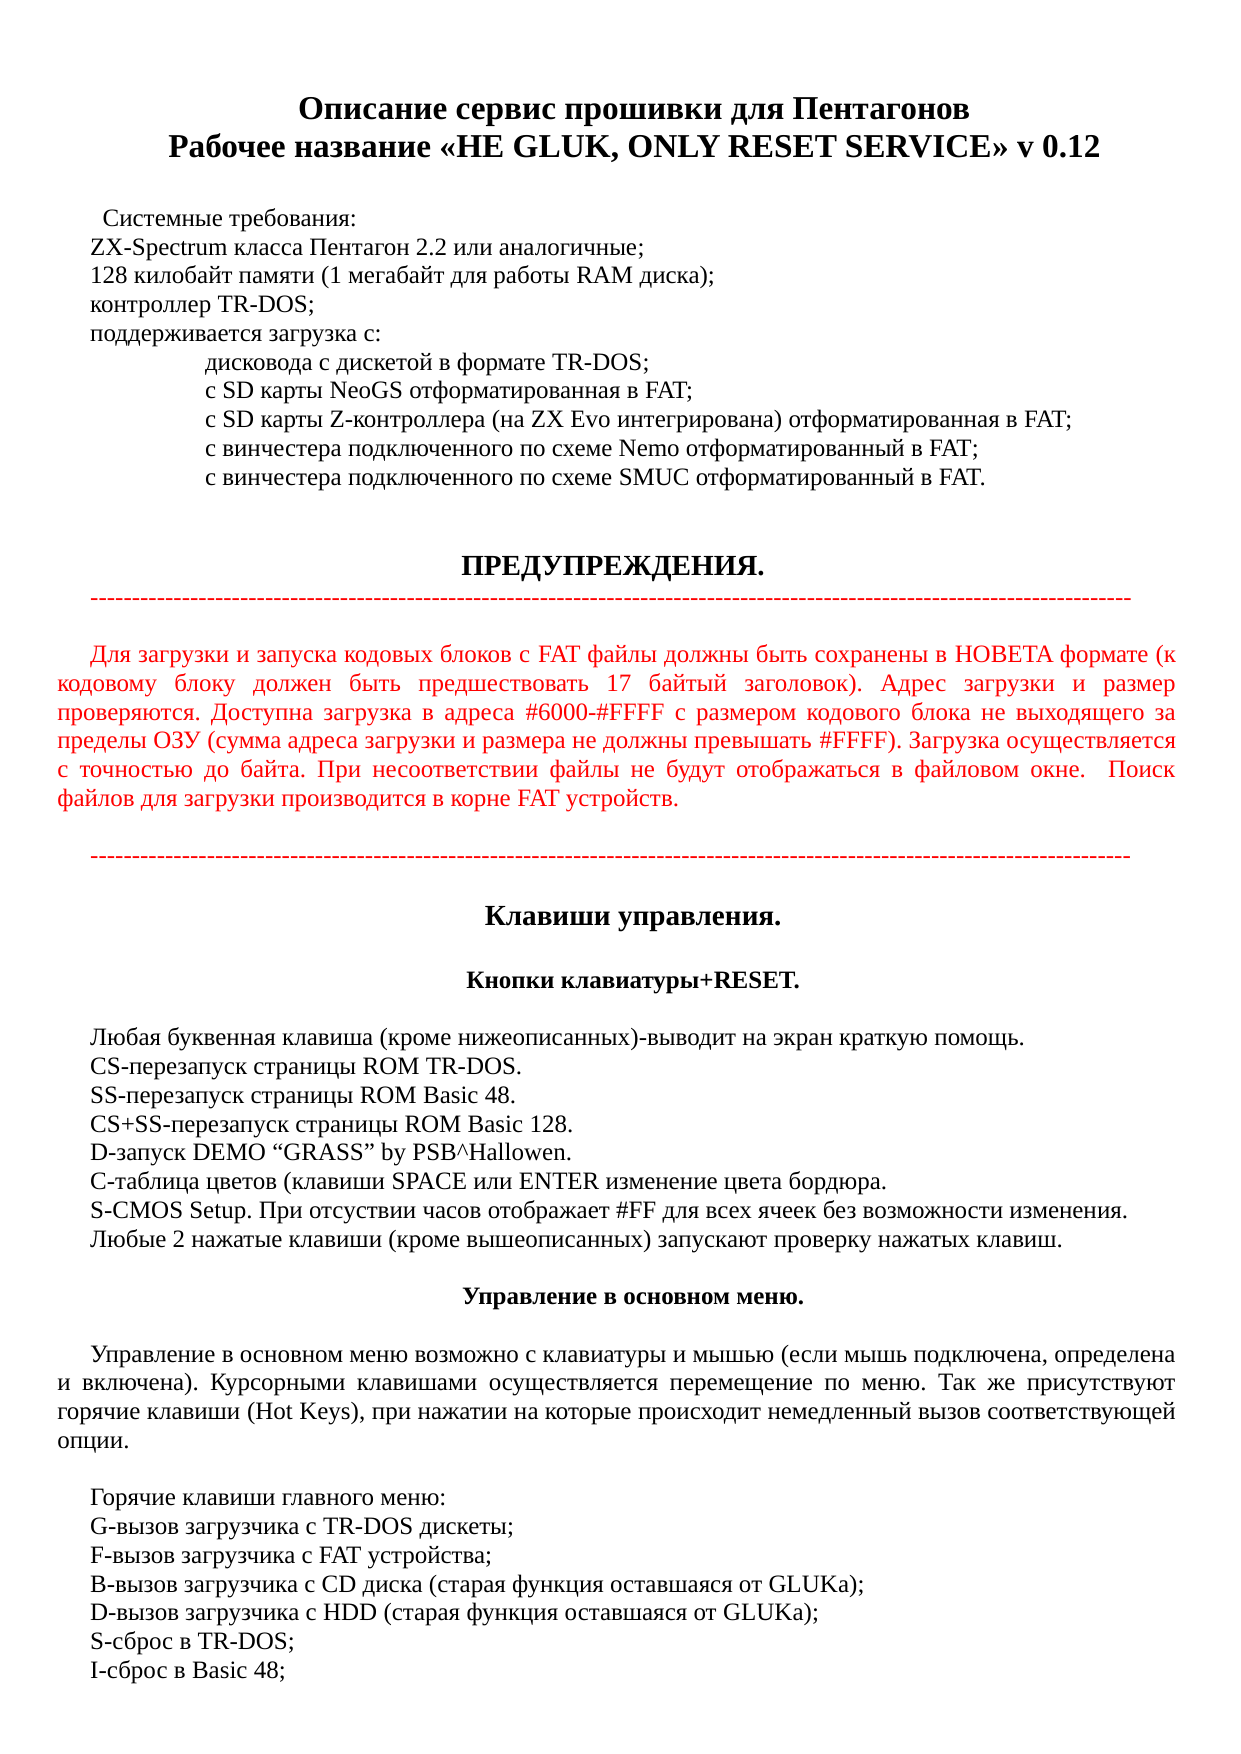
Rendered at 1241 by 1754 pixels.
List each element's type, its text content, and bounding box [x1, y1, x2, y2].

text с SD карты Z-контроллера (на ZX Evo интегрирована) отформатированная в FAT; [57, 404, 1176, 433]
text F-вызов загрузчика с FAT устройства; [57, 1540, 1176, 1569]
text Для загрузки и запуска кодовых блоков с FAT файлы должны быть сохранены в HOBETA формате (к кодовому блоку должен быть предшествовать 17 байтый заголовок). Адрес загрузки и размер проверяются. Доступна загрузка в адреса #6000-#FFFF с размером кодового блока не выходящего за пределы ОЗУ (сумма адреса загрузки и размера не должны превышать #FFFF). Загрузка осуществляется с точностью до байта. При несоответствии файлы не будут отображаться в файловом окне. Поиск файлов для загрузки производится в корне FAT устройств. [57, 639, 1176, 812]
text Любая буквенная клавиша (кроме нижеописанных)-выводит на экран краткую помощь. [57, 1022, 1176, 1051]
text Любые 2 нажатые клавиши (кроме вышеописанных) запускают проверку нажатых клавиш. [57, 1224, 1176, 1252]
text Описание сервис прошивки для Пентагонов [57, 88, 1176, 126]
text B-вызов загрузчика с CD диска (старая функция оставшаяся от GLUKа); [57, 1569, 1176, 1597]
text I-сброс в Basic 48; [57, 1655, 1176, 1684]
text D-запуск DEMO “GRASS” by PSB^Hallowen. [57, 1137, 1176, 1166]
text 128 килобайт памяти (1 мегабайт для работы RAM диска); [57, 261, 1176, 289]
text SS-перезапуск страницы ROM Basic 48. [57, 1080, 1176, 1109]
text D-вызов загрузчика с HDD (старая функция оставшаяся от GLUKа); [57, 1597, 1176, 1626]
text ПРЕДУПРЕЖДЕНИЯ. [57, 548, 1176, 582]
text G-вызов загрузчика с TR-DOS дискеты; [57, 1511, 1176, 1540]
text Системные требования: [57, 203, 1176, 232]
text Управление в основном меню. [57, 1281, 1176, 1310]
text ----------------------------------------------------------------------------------------------------------------------------- [57, 840, 1176, 869]
text CS-перезапуск страницы ROM TR-DOS. [57, 1051, 1176, 1080]
text ----------------------------------------------------------------------------------------------------------------------------- [57, 582, 1176, 610]
text S-сброс в TR-DOS; [57, 1626, 1176, 1655]
text CS+SS-перезапуск страницы ROM Basic 128. [57, 1109, 1176, 1137]
text Рабочее название «HE GLUK, ONLY RESET SERVICE» v 0.12 [57, 126, 1176, 165]
text C-таблица цветов (клавиши SPACE или ENTER изменение цвета бордюра. [57, 1166, 1176, 1195]
text поддерживается загрузка с: [57, 318, 1176, 347]
text с винчестера подключенного по схеме Nemo отформатированный в FAT; [57, 433, 1176, 462]
text дисковода с дискетой в формате TR-DOS; [57, 347, 1176, 376]
text Управление в основном меню возможно с клавиатуры и мышью (если мышь подключена, определена и включена). Курсорными клавишами осуществляется перемещение по меню. Так же присутствуют горячие клавиши (Hot Keys), при нажатии на которые происходит немедленный вызов соответствующей опции. [57, 1339, 1176, 1454]
text контроллер TR-DOS; [57, 289, 1176, 318]
text Клавиши управления. [57, 898, 1176, 931]
text с винчестера подключенного по схеме SMUC отформатированный в FAT. [57, 462, 1176, 491]
text c SD карты NeoGS отформатированная в FAT; [57, 376, 1176, 404]
text Горячие клавиши главного меню: [57, 1482, 1176, 1511]
text ZX-Spectrum класса Пентагон 2.2 или аналогичные; [57, 232, 1176, 261]
text S-CMOS Setup. При отсуствии часов отображает #FF для всех ячеек без возможности изменения. [57, 1195, 1176, 1224]
text Кнопки клавиатуры+RESET. [57, 965, 1176, 994]
